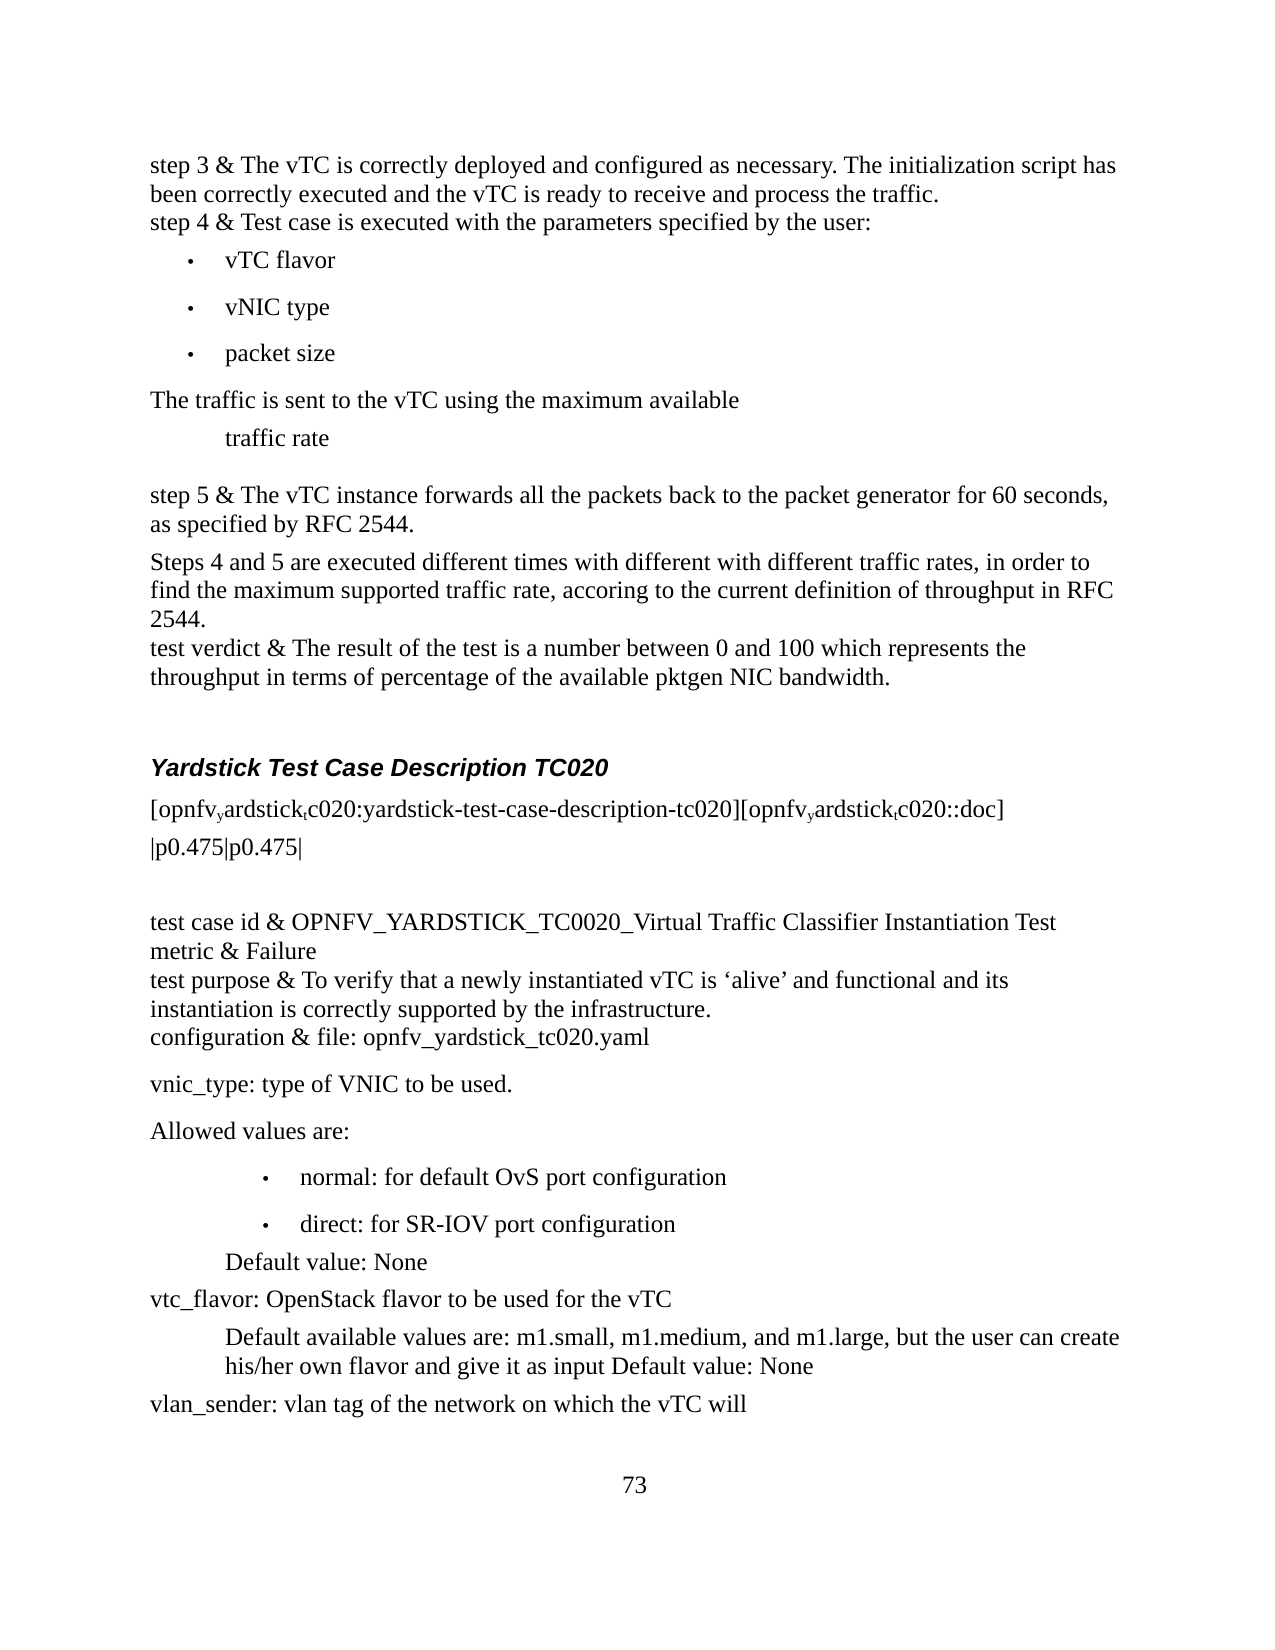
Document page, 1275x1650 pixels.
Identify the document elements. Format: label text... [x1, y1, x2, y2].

subtitle Yardstick Test Case Description TC020 [150, 753, 1125, 782]
text Allowed values are: [150, 1116, 1125, 1144]
list normal: for default OvS port configuration [262, 1162, 1125, 1191]
text Default value: None [225, 1247, 1125, 1276]
list vTC flavor [187, 245, 1125, 274]
text traffic rate [225, 423, 1125, 452]
text [opnfvyardsticktc020:yardstick-test-case-description-tc020][opnfvyardsticktc020::doc] [150, 794, 1125, 823]
list vNIC type [187, 292, 1125, 321]
text Default available values are: m1.small, m1.medium, and m1.large, but the user can create his/her own flavor and give it as input Default value: None [225, 1322, 1125, 1380]
list direct: for SR-IOV port configuration [262, 1209, 1125, 1238]
text vnic_type: type of VNIC to be used. [150, 1069, 1125, 1098]
text |p0.475|p0.475| [150, 832, 1125, 861]
list packet size [187, 338, 1125, 367]
text The traffic is sent to the vTC using the maximum available [150, 385, 1125, 414]
text test case id & OPNFV_YARDSTICK_TC0020_Virtual Traffic Classifier Instantiation Test metric & Failure test purpose & To verify that a newly instantiated vTC is ‘alive’ and functional and its instantiation is correctly supported by the infrastructure. configuration & file: opnfv_yardstick_tc020.yaml [150, 879, 1125, 1051]
text step 3 & The vTC is correctly deployed and configured as necessary. The initialization script has been correctly executed and the vTC is ready to receive and process the traffic. step 4 & Test case is executed with the parameters specified by the user: [150, 150, 1125, 236]
text Steps 4 and 5 are executed different times with different with different traffic rates, in order to find the maximum supported traffic rate, accoring to the current definition of throughput in RFC 2544. test verdict & The result of the test is a number between 0 and 100 which represents the throughput in terms of percentage of the available pktgen NIC bandwidth. [150, 547, 1125, 719]
text vtc_flavor: OpenStack flavor to be used for the vTC [150, 1284, 1125, 1313]
text step 5 & The vTC instance forwards all the packets back to the packet generator for 60 seconds, as specified by RFC 2544. [150, 452, 1125, 538]
text vlan_sender: vlan tag of the network on which the vTC will [150, 1389, 1125, 1417]
